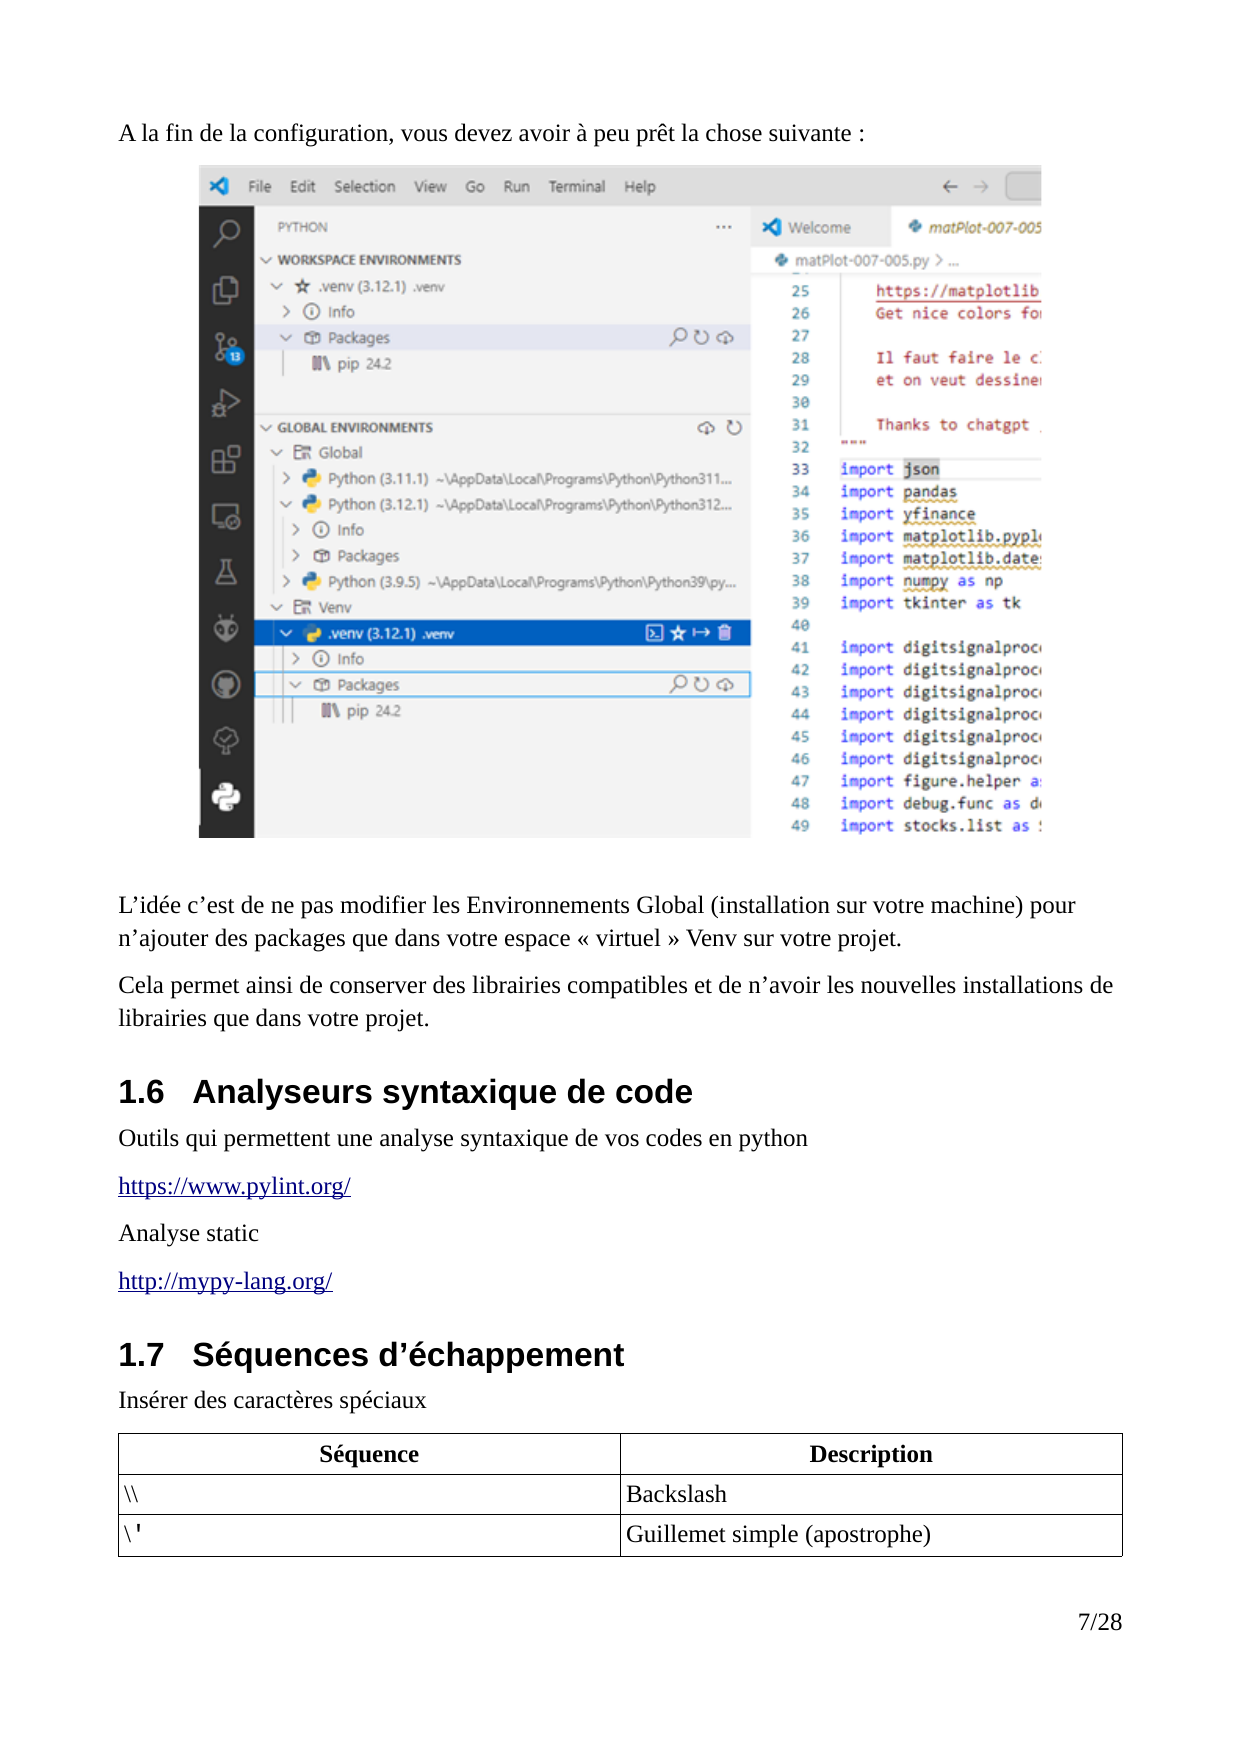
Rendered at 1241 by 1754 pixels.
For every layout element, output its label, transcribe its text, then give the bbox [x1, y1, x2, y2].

table_cell \' [119, 1515, 620, 1556]
text Cela permet ainsi de conserver des librairies compatibles et de n’avoir les nouvelles installations de librairies que dans votre projet. [118, 971, 1122, 1032]
text L’idée c’est de ne pas modifier les Environnements Global (installation sur votre machine) pour n’ajouter des packages que dans votre espace « virtuel » Venv sur votre projet. [118, 890, 1122, 952]
text Outils qui permettent une analyse syntaxique de vos codes en python [118, 1123, 1122, 1152]
text http://mypy-lang.org/ [118, 1266, 1122, 1295]
subtitle Analyseurs syntaxique de code [118, 1072, 1122, 1111]
text https://www.pylint.org/ [118, 1171, 1122, 1199]
text Analyse static [118, 1218, 1122, 1247]
picture [198, 165, 1042, 838]
table_cell Guillemet simple (apostrophe) [621, 1515, 1122, 1556]
text Insérer des caractères spéciaux [118, 1386, 1122, 1414]
table_cell Backslash [621, 1475, 1122, 1514]
table_header Description [621, 1434, 1122, 1473]
subtitle Séquences d’échappement [118, 1334, 1122, 1373]
table_cell \\ [119, 1475, 620, 1514]
table_header Séquence [119, 1434, 620, 1473]
text A la fin de la configuration, vous devez avoir à peu prêt la chose suivante : [118, 118, 1122, 147]
